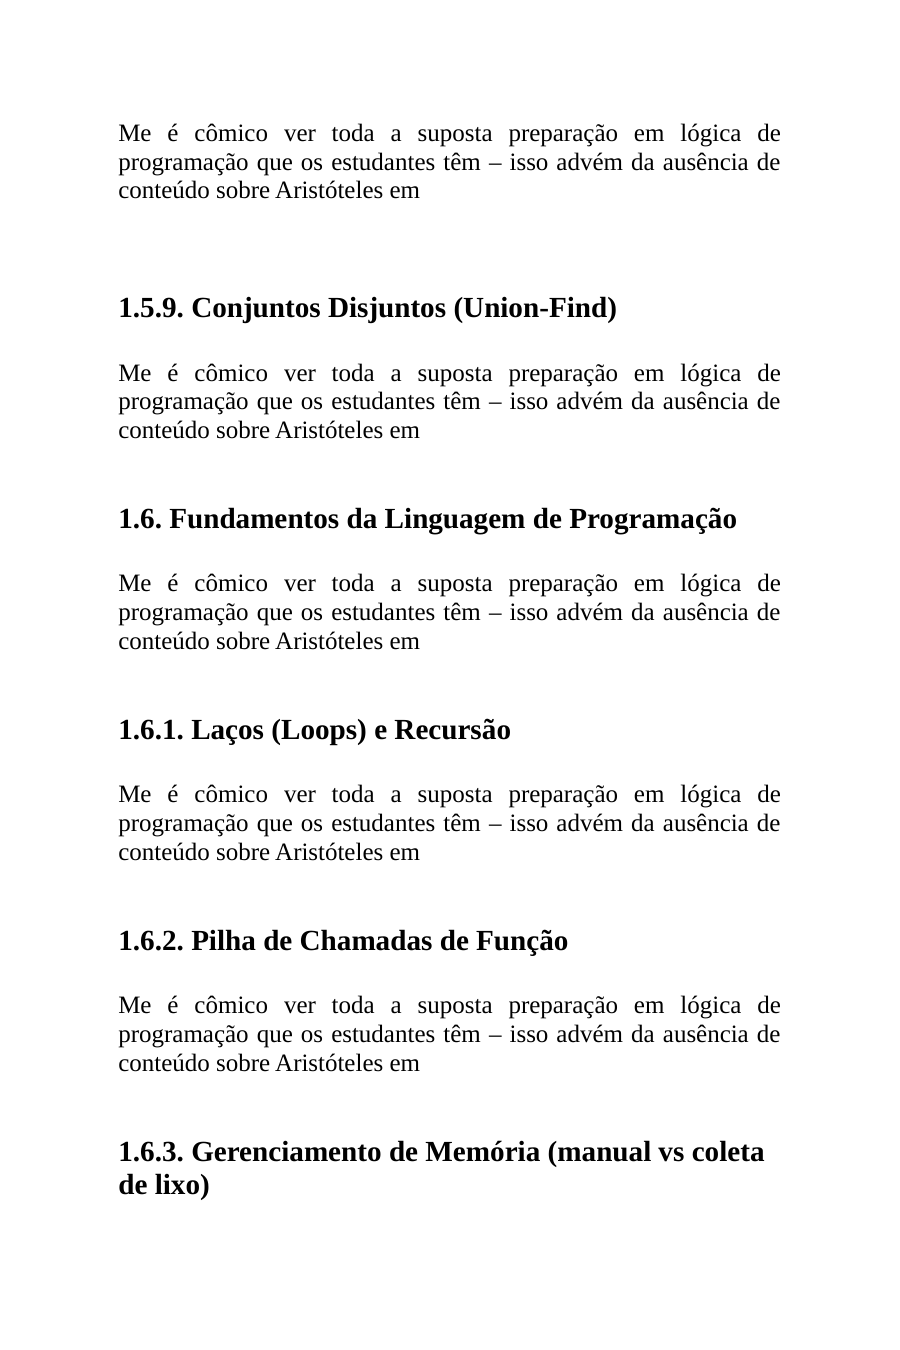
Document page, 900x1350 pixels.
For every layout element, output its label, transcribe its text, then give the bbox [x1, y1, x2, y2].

text 1.6.3. Gerenciamento de Memória (manual vs coleta de lixo) [118, 1134, 782, 1201]
text Me é cômico ver toda a suposta preparação em lógica de programação que os estudantes têm – isso advém da ausência de conteúdo sobre Aristóteles em [118, 118, 782, 204]
text 1.6. Fundamentos da Linguagem de Programação [118, 501, 782, 535]
text Me é cômico ver toda a suposta preparação em lógica de programação que os estudantes têm – isso advém da ausência de conteúdo sobre Aristóteles em [118, 358, 782, 444]
text 1.6.1. Laços (Loops) e Recursão [118, 712, 782, 746]
text 1.5.9. Conjuntos Disjuntos (Union-Find) [118, 291, 782, 324]
text Me é cômico ver toda a suposta preparação em lógica de programação que os estudantes têm – isso advém da ausência de conteúdo sobre Aristóteles em [118, 779, 782, 866]
text 1.6.2. Pilha de Chamadas de Função [118, 923, 782, 957]
text Me é cômico ver toda a suposta preparação em lógica de programação que os estudantes têm – isso advém da ausência de conteúdo sobre Aristóteles em [118, 990, 782, 1076]
text Me é cômico ver toda a suposta preparação em lógica de programação que os estudantes têm – isso advém da ausência de conteúdo sobre Aristóteles em [118, 568, 782, 655]
